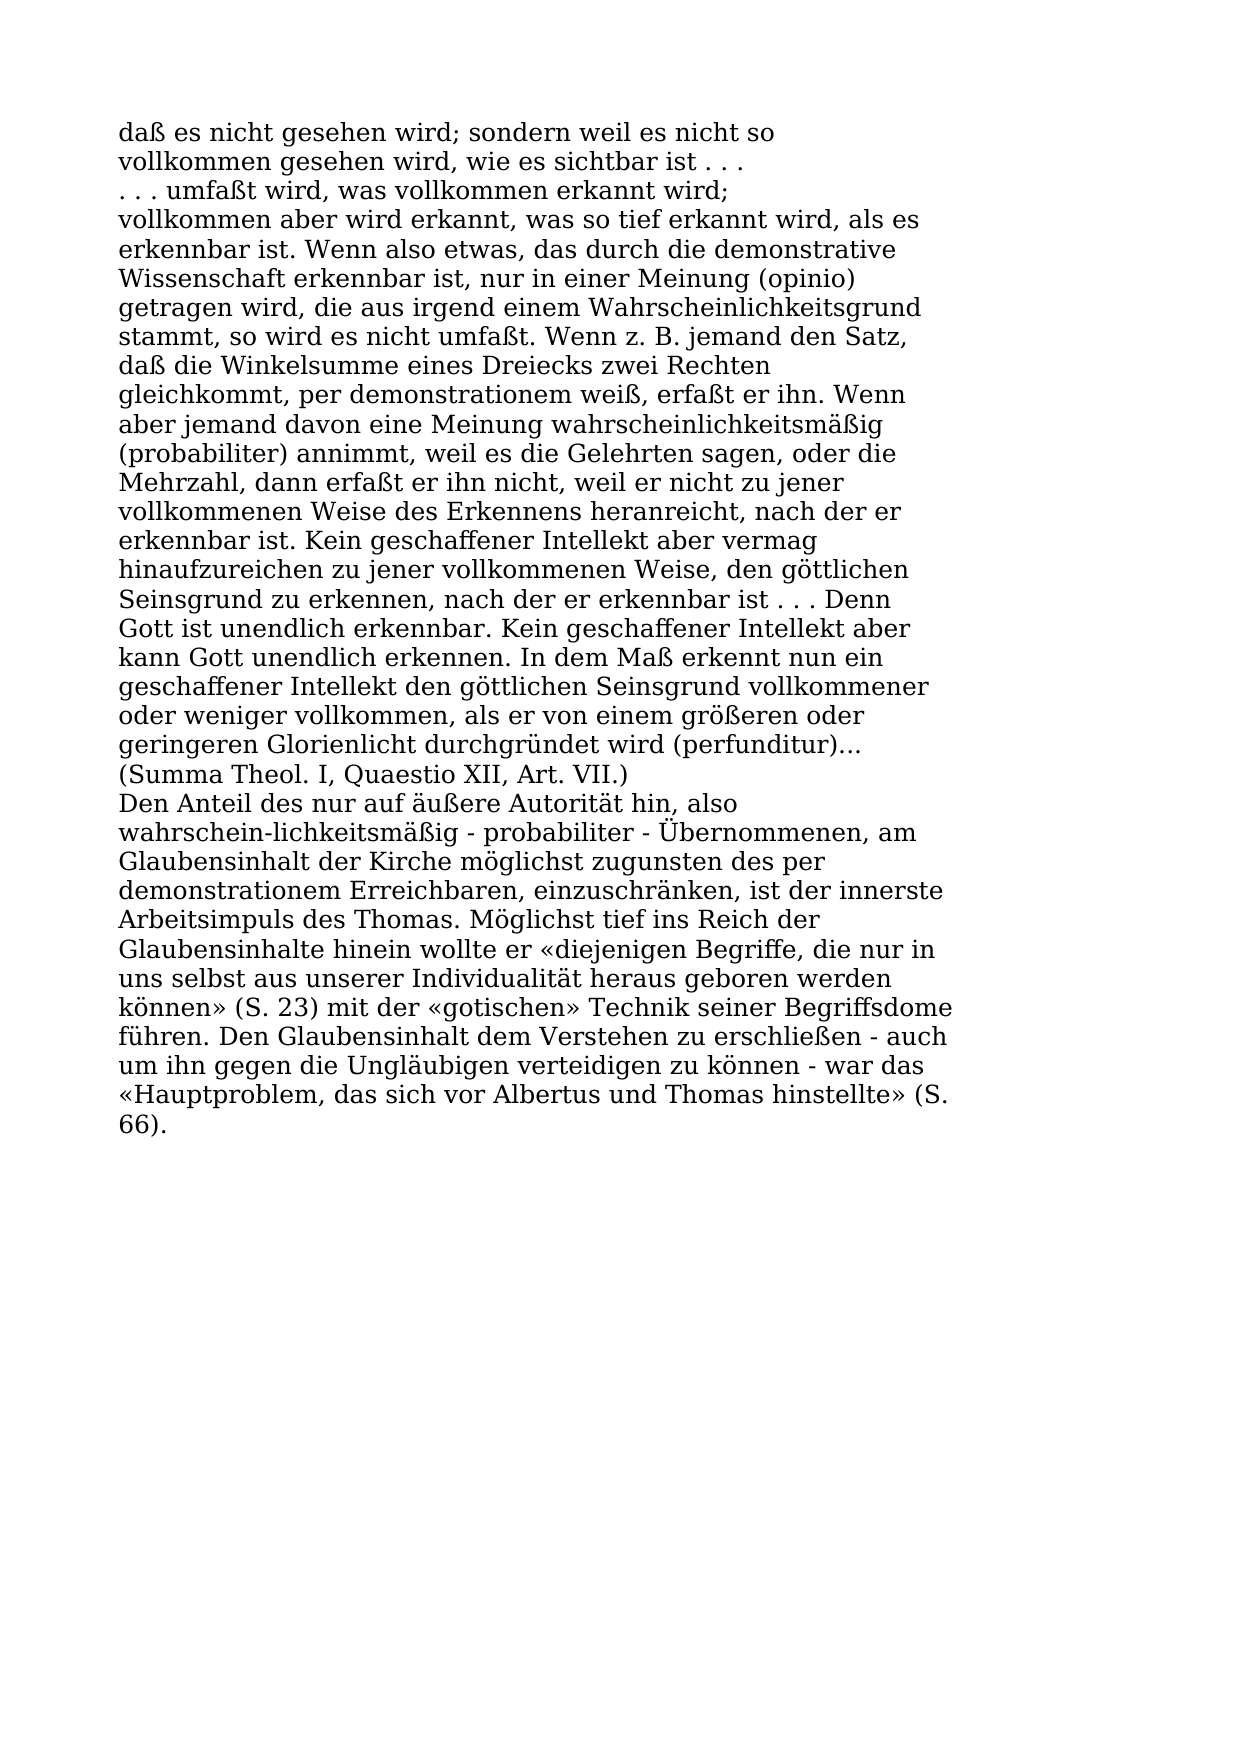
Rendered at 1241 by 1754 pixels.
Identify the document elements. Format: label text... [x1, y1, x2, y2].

text geringeren Glorienlicht durchgründet wird (perfunditur)... [118, 731, 1122, 760]
text Arbeitsimpuls des Thomas. Möglichst tief ins Reich der [118, 906, 1122, 935]
text aber jemand davon eine Meinung wahrscheinlichkeitsmäßig [118, 410, 1122, 439]
text . . . umfaßt wird, was vollkommen erkannt wird; [118, 176, 1122, 206]
text «Hauptproblem, das sich vor Albertus und Thomas hinstellte» (S. [118, 1081, 1122, 1110]
text wahrschein-lichkeitsmäßig - probabiliter - Übernommenen, am [118, 818, 1122, 847]
text hinaufzureichen zu jener vollkommenen Weise, den göttlichen [118, 556, 1122, 585]
text erkennbar ist. Wenn also etwas, das durch die demonstrative [118, 235, 1122, 264]
text uns selbst aus unserer Individualität heraus geboren werden [118, 964, 1122, 993]
text daß die Winkelsumme eines Dreiecks zwei Rechten [118, 351, 1122, 381]
text können» (S. 23) mit der «gotischen» Technik seiner Begriffsdome [118, 993, 1122, 1022]
text Mehrzahl, dann erfaßt er ihn nicht, weil er nicht zu jener [118, 468, 1122, 497]
text kann Gott unendlich erkennen. In dem Maß erkennt nun ein [118, 643, 1122, 672]
text daß es nicht gesehen wird; sondern weil es nicht so [118, 118, 1122, 147]
text um ihn gegen die Ungläubigen verteidigen zu können - war das [118, 1051, 1122, 1081]
text Wissenschaft erkennbar ist, nur in einer Meinung (opinio) [118, 264, 1122, 293]
text Den Anteil des nur auf äußere Autorität hin, also [118, 789, 1122, 818]
text Seinsgrund zu erkennen, nach der er erkennbar ist . . . Denn [118, 585, 1122, 614]
text Glaubensinhalte hinein wollte er «diejenigen Begriffe, die nur in [118, 935, 1122, 964]
text demonstrationem Erreichbaren, einzuschränken, ist der innerste [118, 876, 1122, 906]
text Gott ist unendlich erkennbar. Kein geschaffener Intellekt aber [118, 614, 1122, 643]
text geschaffener Intellekt den göttlichen Seinsgrund vollkommener [118, 672, 1122, 701]
text (Summa Theol. I, Quaestio XII, Art. VII.) [118, 760, 1122, 789]
text Glaubensinhalt der Kirche möglichst zugunsten des per [118, 847, 1122, 876]
text vollkommen gesehen wird, wie es sichtbar ist . . . [118, 147, 1122, 176]
text stammt, so wird es nicht umfaßt. Wenn z. B. jemand den Satz, [118, 322, 1122, 351]
text 66). [118, 1110, 1122, 1139]
text vollkommen aber wird erkannt, was so tief erkannt wird, als es [118, 206, 1122, 235]
text vollkommenen Weise des Erkennens heranreicht, nach der er [118, 497, 1122, 526]
text erkennbar ist. Kein geschaffener Intellekt aber vermag [118, 526, 1122, 556]
text führen. Den Glaubensinhalt dem Verstehen zu erschließen - auch [118, 1022, 1122, 1051]
text gleichkommt, per demonstrationem weiß, erfaßt er ihn. Wenn [118, 381, 1122, 410]
text getragen wird, die aus irgend einem Wahrscheinlichkeitsgrund [118, 293, 1122, 322]
text (probabiliter) annimmt, weil es die Gelehrten sagen, oder die [118, 439, 1122, 468]
text oder weniger vollkommen, als er von einem größeren oder [118, 701, 1122, 731]
